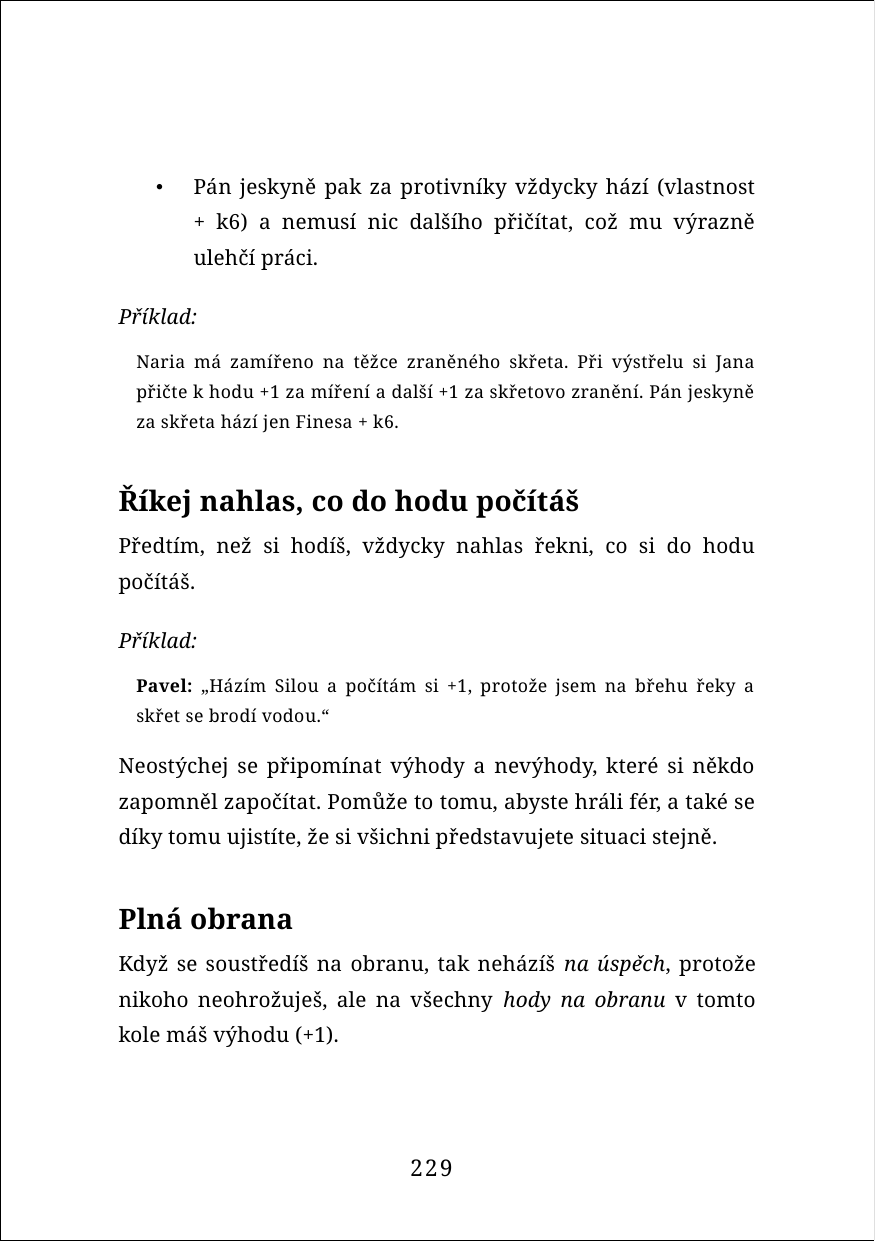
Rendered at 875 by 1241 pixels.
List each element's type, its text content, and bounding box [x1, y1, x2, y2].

text Příklad: [118, 626, 756, 654]
text Předtím, než si hodíš, vždycky nahlas řekni, co si do hodu počítáš. [118, 531, 756, 595]
text Neostýchej se připomínat výhody a nevýhody, které si někdo zapomněl započítat. Pomůže to tomu, abyste hráli fér, a také se díky tomu ujistíte, že si všichni představujete situaci stejně. [118, 751, 756, 851]
text Příklad: [118, 302, 756, 330]
subtitle Plná obrana [118, 899, 756, 938]
text Naria má zamířeno na těžce zraněného skřeta. Při výstřelu si Jana přičte k hodu +1 za míření a další +1 za skřetovo zranění. Pán jeskyně za skřeta hází jen Finesa + k6. [136, 349, 756, 434]
text Když se soustředíš na obranu, tak neházíš na úspěch, protože nikoho neohrožuješ, ale na všechny hody na obranu v tomto kole máš výhodu (+1). [118, 949, 756, 1049]
list Pán jeskyně pak za protivníky vždycky hází (vlastnost + k6) a nemusí nic dalšího přičítat, což mu výrazně ulehčí práci. [156, 172, 756, 271]
subtitle Říkej nahlas, co do hodu počítáš [118, 481, 756, 519]
text Pavel: „Házím Silou a počítám si +1, protože jsem na břehu řeky a skřet se brodí vodou.“ [136, 673, 756, 728]
